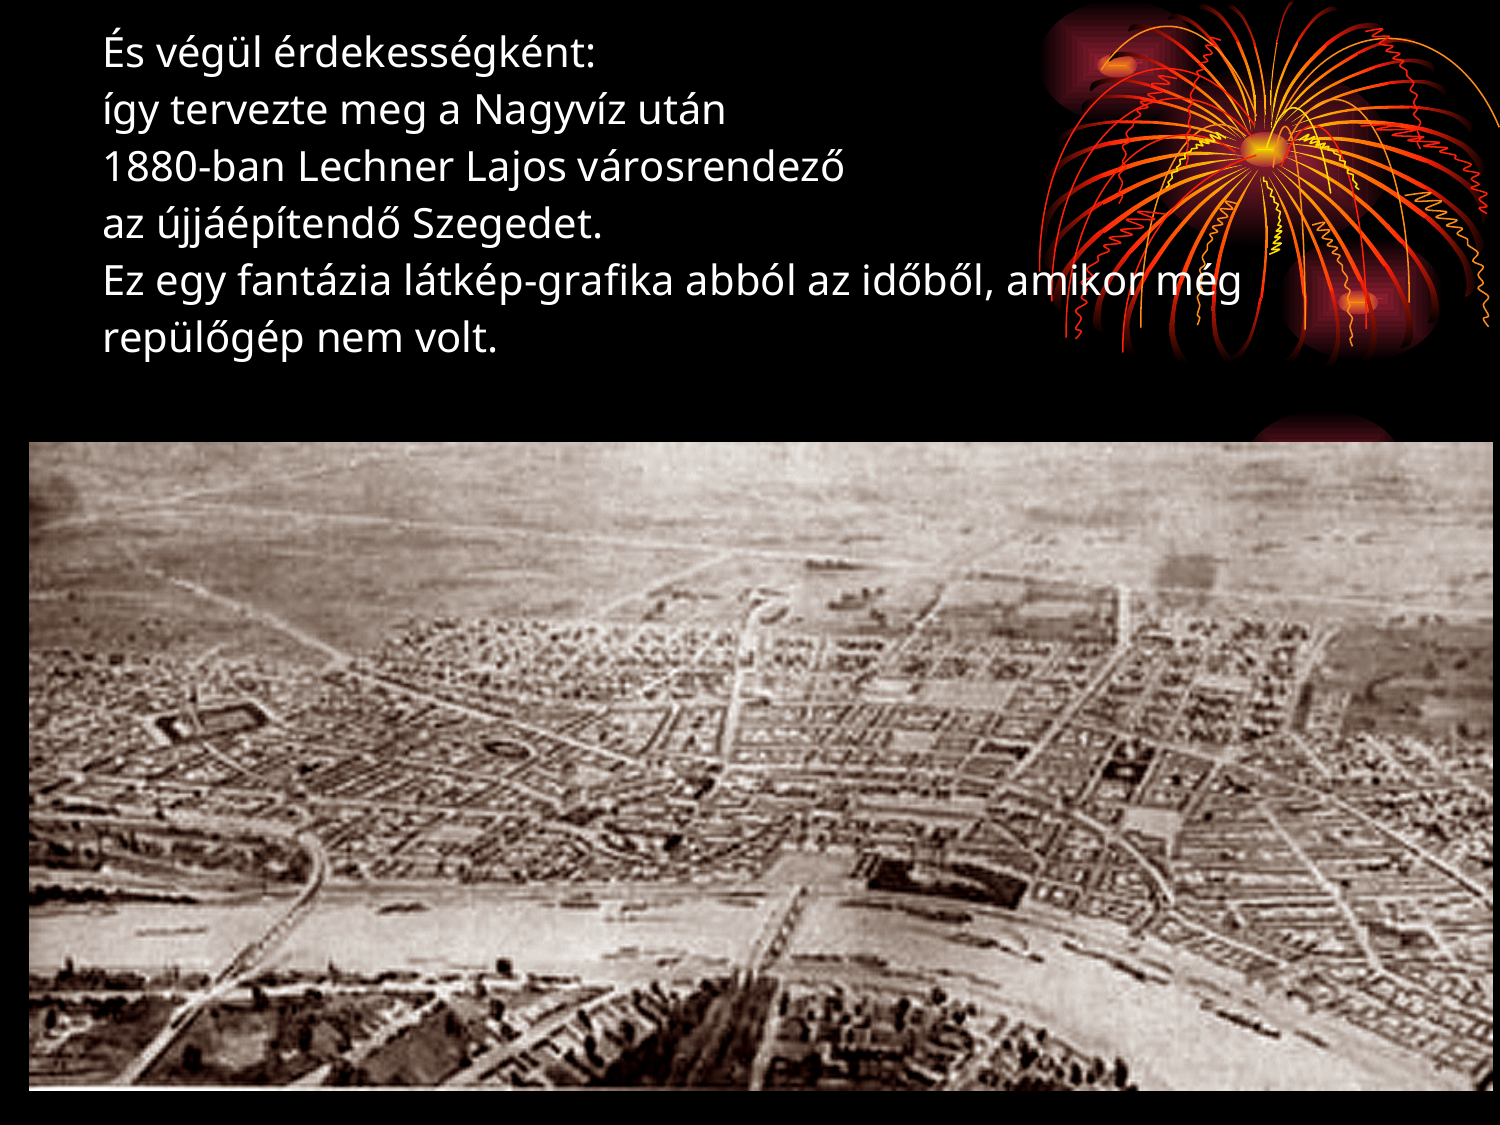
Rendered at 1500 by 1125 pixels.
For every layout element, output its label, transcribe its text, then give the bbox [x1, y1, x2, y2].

picture [29, 442, 1493, 1091]
title És végül érdekességként: így tervezte meg a Nagyvíz után 1880-ban Lechner Lajos városrendező az újjáépítendő Szegedet. Ez egy fantázia látkép-grafika abból az időből, amikor még repülőgép nem volt. [87, 9, 1363, 379]
